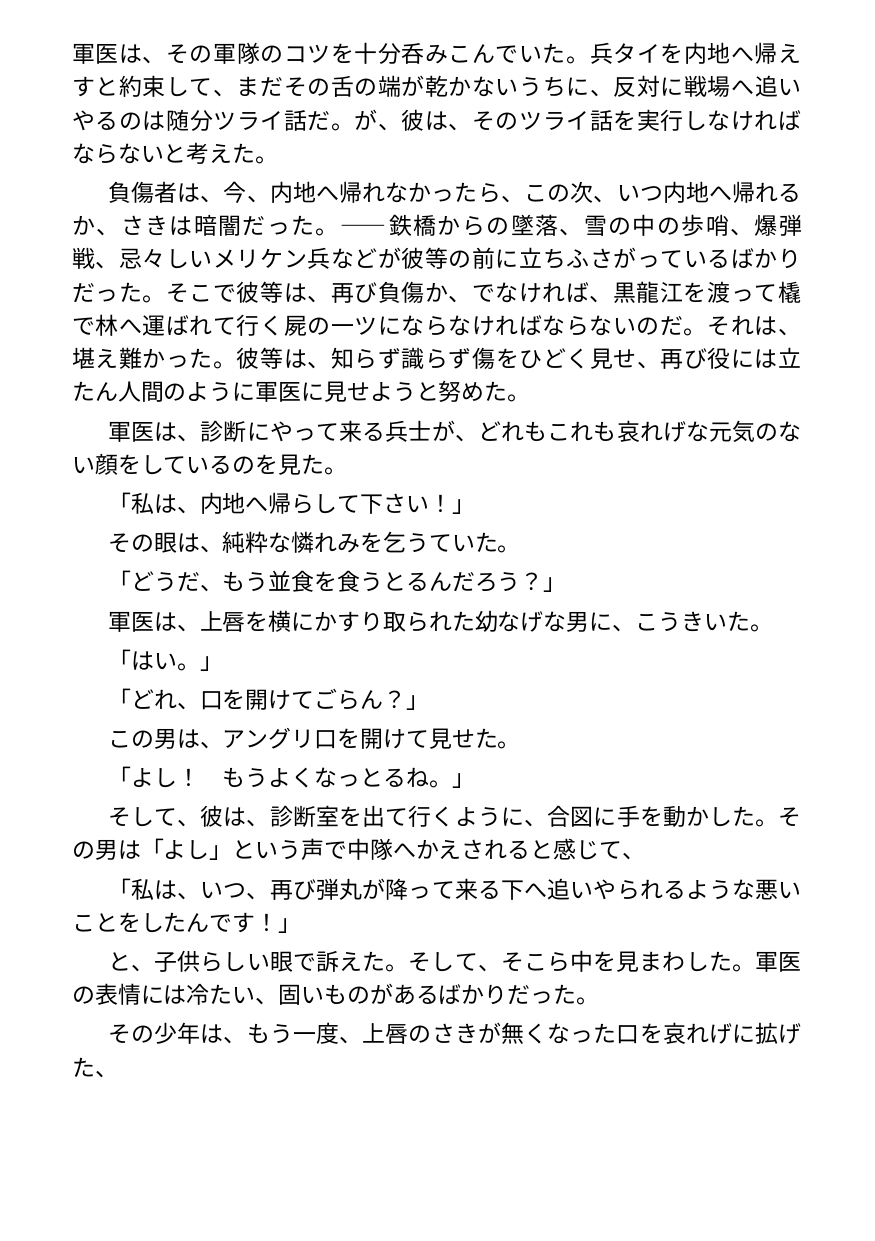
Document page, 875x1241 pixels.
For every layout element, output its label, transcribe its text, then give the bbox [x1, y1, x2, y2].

text 「どれ、口を開けてごらん？」 [72, 682, 802, 715]
text 軍医は、上唇を横にかすり取られた幼なげな男に、こうきいた。 [72, 603, 802, 637]
text 「はい。」 [72, 642, 802, 676]
text 「私は、いつ、再び弾丸が降って来る下へ追いやられるような悪いことをしたんです！」 [72, 872, 802, 938]
text 「よし！ もうよくなっとるね。」 [72, 760, 802, 793]
text 軍医は、診断にやって来る兵士が、どれもこれも哀れげな元気のない顔をしているのを見た。 [72, 413, 802, 480]
text 負傷者は、今、内地へ帰れなかったら、この次、いつ内地へ帰れるか、さきは暗闇だった。――鉄橋からの墜落、雪の中の歩哨、爆弾戦、忌々しいメリケン兵などが彼等の前に立ちふさがっているばかりだった。そこで彼等は、再び負傷か、でなければ、黒龍江を渡って橇で林へ運ばれて行く屍の一ツにならなければならないのだ。それは、堪え難かった。彼等は、知らず識らず傷をひどく見せ、再び役には立たん人間のように軍医に見せようと努めた。 [72, 175, 802, 407]
text 「どうだ、もう並食を食うとるんだろう？」 [72, 564, 802, 597]
text この男は、アングリ口を開けて見せた。 [72, 721, 802, 754]
text その眼は、純粋な憐れみを乞うていた。 [72, 525, 802, 558]
text と、子供らしい眼で訴えた。そして、そこら中を見まわした。軍医の表情には冷たい、固いものがあるばかりだった。 [72, 944, 802, 1010]
text その少年は、もう一度、上唇のさきが無くなった口を哀れげに拡げた、 [72, 1016, 802, 1083]
text そして、彼は、診断室を出て行くように、合図に手を動かした。その男は「よし」という声で中隊へかえされると感じて、 [72, 799, 802, 866]
text 軍医は、その軍隊のコツを十分呑みこんでいた。兵タイを内地へ帰えすと約束して、まだその舌の端が乾かないうちに、反対に戦場へ追いやるのは随分ツライ話だ。が、彼は、そのツライ話を実行しなければならないと考えた。 [72, 36, 802, 169]
text 「私は、内地へ帰らして下さい！」 [72, 486, 802, 519]
